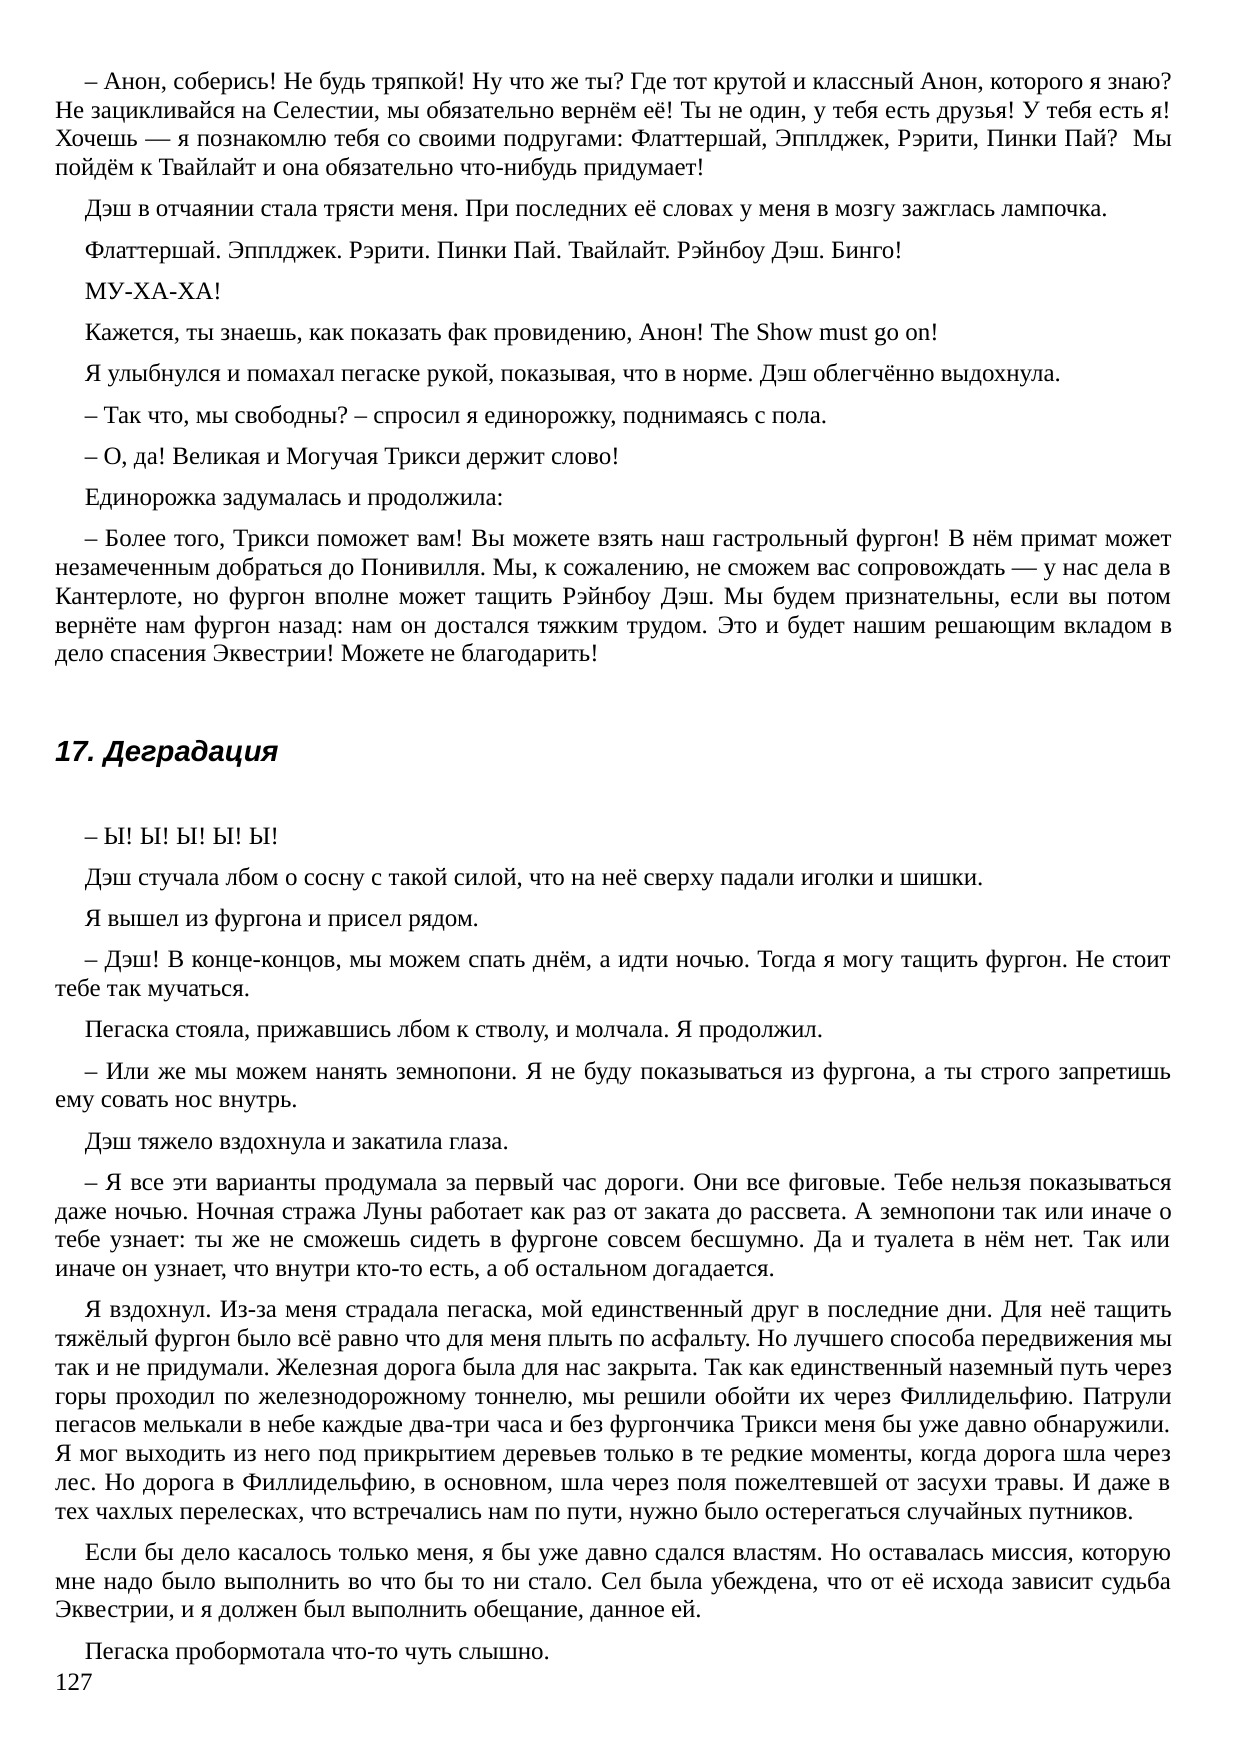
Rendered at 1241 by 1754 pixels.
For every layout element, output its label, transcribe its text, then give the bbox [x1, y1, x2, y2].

text Пегаска пробормотала что-то чуть слышно. [55, 1636, 1173, 1664]
text Я вздохнул. Из-за меня страдала пегаска, мой единственный друг в последние дни. Для неё тащить тяжёлый фургон было всё равно что для меня плыть по асфальту. Но лучшего способа передвижения мы так и не придумали. Железная дорога была для нас закрыта. Так как единственный наземный путь через горы проходил по железнодорожному тоннелю, мы решили обойти их через Филлидельфию. Патрули пегасов мелькали в небе каждые два-три часа и без фургончика Трикси меня бы уже давно обнаружили. Я мог выходить из него под прикрытием деревьев только в те редкие моменты, когда дорога шла через лес. Но дорога в Филлидельфию, в основном, шла через поля пожелтевшей от засухи травы. И даже в тех чахлых перелесках, что встречались нам по пути, нужно было остерегаться случайных путников. [55, 1294, 1173, 1524]
text – Ы! Ы! Ы! Ы! Ы! [55, 821, 1173, 849]
text – Анон, соберись! Не будь тряпкой! Ну что же ты? Где тот крутой и классный Анон, которого я знаю? Не зацикливайся на Селестии, мы обязательно вернём её! Ты не один, у тебя есть друзья! У тебя есть я! Хочешь — я познакомлю тебя со своими подругами: Флаттершай, Эпплджек, Рэрити, Пинки Пай? Мы пойдём к Твайлайт и она обязательно что-нибудь придумает! [55, 66, 1173, 181]
text – Дэш! В конце-концов, мы можем спать днём, а идти ночью. Тогда я могу тащить фургон. Не стоит тебе так мучаться. [55, 944, 1173, 1002]
text – Так что, мы свободны? – спросил я единорожку, поднимаясь с пола. [55, 400, 1173, 428]
text Я улыбнулся и помахал пегаске рукой, показывая, что в норме. Дэш облегчённо выдохнула. [55, 358, 1173, 387]
text Я вышел из фургона и присел рядом. [55, 903, 1173, 932]
text МУ-ХА-ХА! [55, 276, 1173, 305]
text – О, да! Великая и Могучая Трикси держит слово! [55, 441, 1173, 470]
text Дэш тяжело вздохнула и закатила глаза. [55, 1126, 1173, 1154]
text Дэш в отчаянии стала трясти меня. При последних её словах у меня в мозгу зажглась лампочка. [55, 193, 1173, 222]
text – Или же мы можем нанять земнопони. Я не буду показываться из фургона, а ты строго запретишь ему совать нос внутрь. [55, 1056, 1173, 1113]
subtitle 17. Деградация [55, 733, 1173, 767]
text – Более того, Трикси поможет вам! Вы можете взять наш гастрольный фургон! В нём примат может незамеченным добраться до Понивилля. Мы, к сожалению, не сможем вас сопровождать — у нас дела в Кантерлоте, но фургон вполне может тащить Рэйнбоу Дэш. Мы будем признательны, если вы потом вернёте нам фургон назад: нам он достался тяжким трудом. Это и будет нашим решающим вкладом в дело спасения Эквестрии! Можете не благодарить! [55, 523, 1173, 667]
text Единорожка задумалась и продолжила: [55, 482, 1173, 511]
text Пегаска стояла, прижавшись лбом к стволу, и молчала. Я продолжил. [55, 1014, 1173, 1043]
text Если бы дело касалось только меня, я бы уже давно сдался властям. Но оставалась миссия, которую мне надо было выполнить во что бы то ни стало. Сел была убеждена, что от её исхода зависит судьба Эквестрии, и я должен был выполнить обещание, данное ей. [55, 1537, 1173, 1623]
text Кажется, ты знаешь, как показать фак провидению, Анон! The Show must go on! [55, 317, 1173, 346]
text Флаттершай. Эпплджек. Рэрити. Пинки Пай. Твайлайт. Рэйнбоу Дэш. Бинго! [55, 235, 1173, 263]
text – Я все эти варианты продумала за первый час дороги. Они все фиговые. Тебе нельзя показываться даже ночью. Ночная стража Луны работает как раз от заката до рассвета. А земнопони так или иначе о тебе узнает: ты же не сможешь сидеть в фургоне совсем бесшумно. Да и туалета в нём нет. Так или иначе он узнает, что внутри кто-то есть, а об остальном догадается. [55, 1167, 1173, 1282]
text Дэш стучала лбом о сосну с такой силой, что на неё сверху падали иголки и шишки. [55, 862, 1173, 891]
